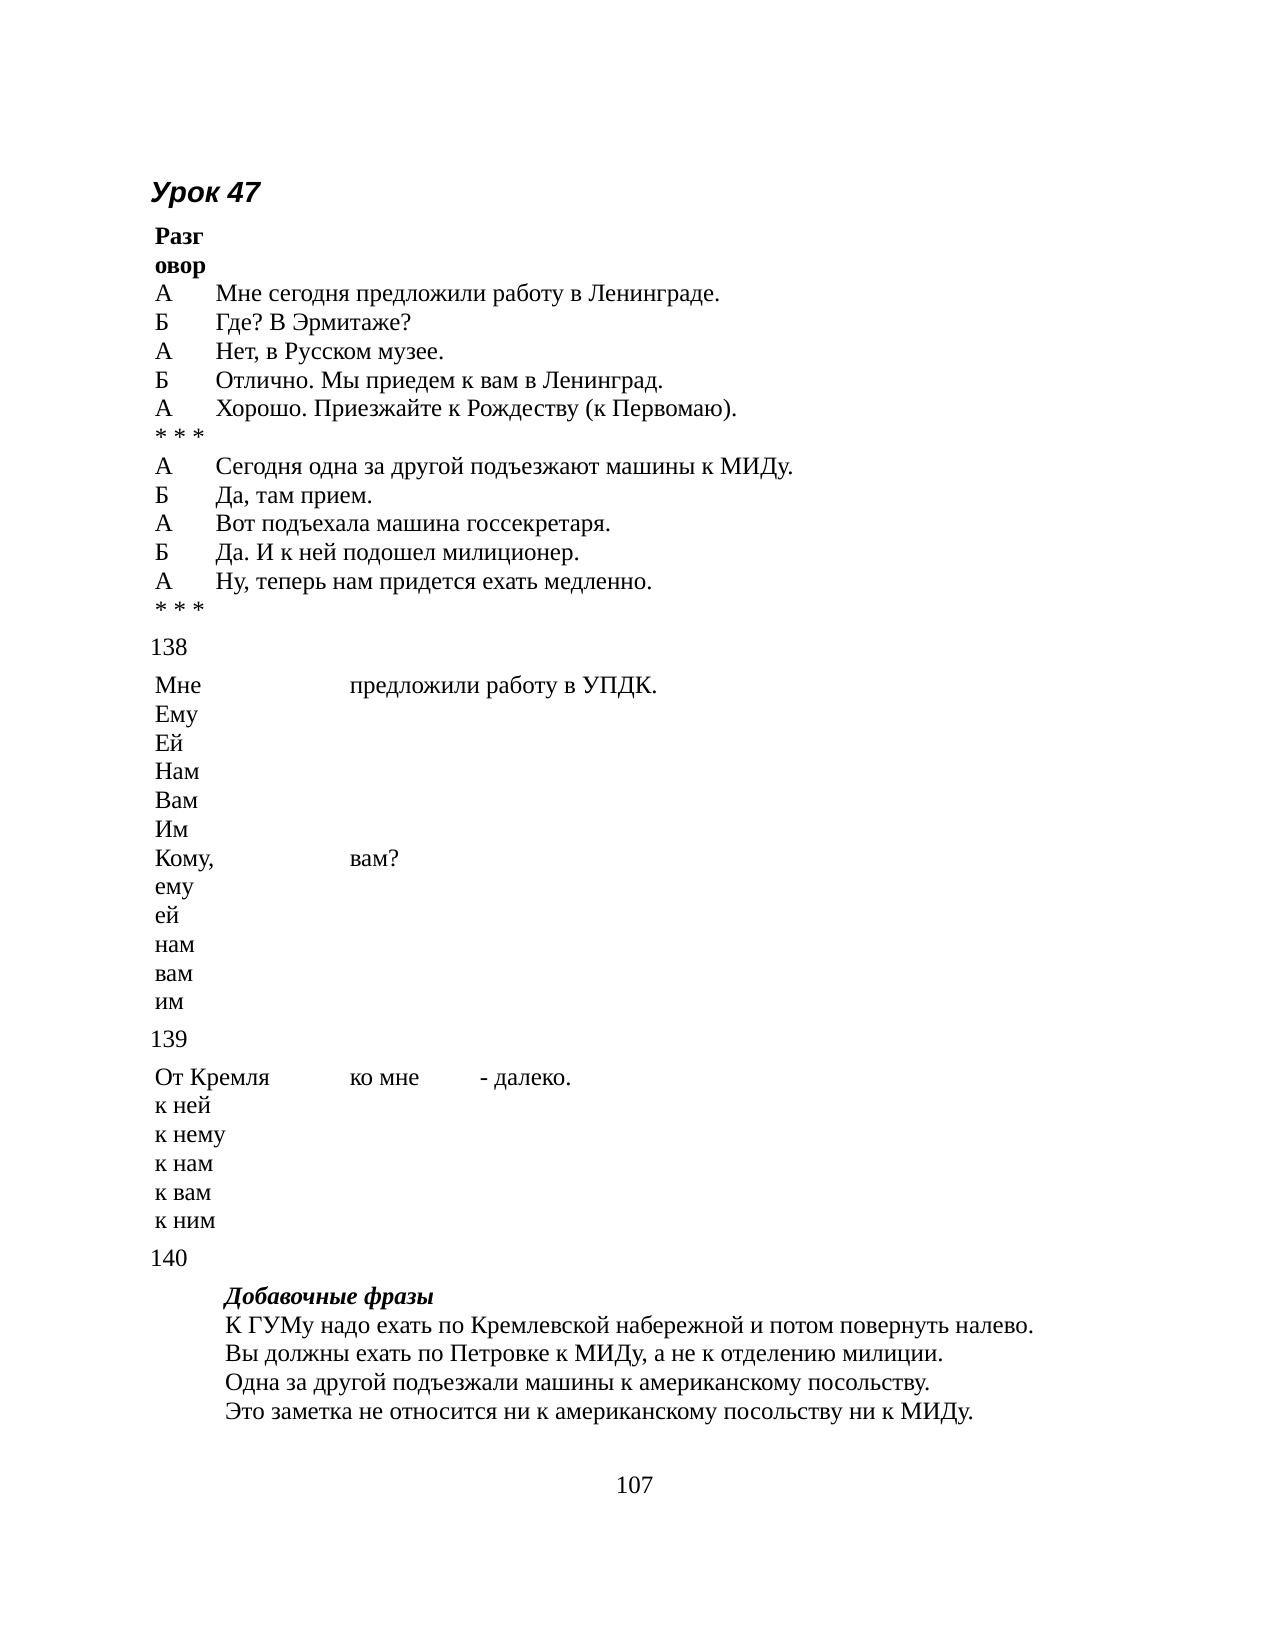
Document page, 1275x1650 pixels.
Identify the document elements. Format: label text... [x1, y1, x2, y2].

table_cell A [150, 394, 211, 422]
table_cell A [150, 279, 211, 307]
text Это заметка не относится ни к американскому посольству ни к МИДу. [225, 1396, 1125, 1425]
table_cell Ему [150, 699, 345, 728]
table_cell нам [150, 929, 345, 958]
table_cell Нам [150, 756, 345, 785]
table_cell к ней [150, 1091, 345, 1119]
table_cell вам? [345, 843, 1125, 871]
table_header От Кремля [150, 1062, 345, 1091]
table_cell A [150, 566, 211, 595]
table_cell Б [150, 537, 211, 566]
table_cell * * * [150, 595, 211, 623]
table_cell * * * [150, 422, 211, 451]
text Одна за другой подъезжали машины к американскому посольству. [225, 1367, 1125, 1396]
table_cell [345, 900, 1125, 929]
table_cell Мне сегодня предложили работу в Ленинграде. [211, 279, 1125, 307]
table_cell ему [150, 871, 345, 900]
table_cell [345, 986, 1125, 1015]
table_cell [211, 595, 1125, 623]
table_cell [345, 1148, 1125, 1177]
table_header предложили работу в УПДК. [345, 670, 1125, 699]
table_cell к ним [150, 1206, 345, 1234]
table_cell Б [150, 365, 211, 393]
table_cell к нему [150, 1119, 345, 1148]
table_header Разговор [150, 221, 211, 278]
table_cell Б [150, 480, 211, 508]
table_cell Ну, теперь нам придется ехать медленно. [211, 566, 1125, 595]
table_cell Ей [150, 728, 345, 756]
table_cell A [150, 451, 211, 480]
table_header ко мне [345, 1062, 475, 1091]
text 140 [150, 1243, 1125, 1272]
table_cell [211, 422, 1125, 451]
text 139 [150, 1024, 1125, 1053]
subtitle Урок 47 [150, 175, 1125, 208]
table_cell [345, 785, 1125, 814]
table_cell [345, 728, 1125, 756]
table_cell Им [150, 814, 345, 843]
table_cell Сегодня одна за другой подъезжают машины к МИДу. [211, 451, 1125, 480]
table_cell Да. И к ней подошел милиционер. [211, 537, 1125, 566]
table_cell Хорошо. Приезжайте к Рождеству (к Первомаю). [211, 394, 1125, 422]
table_cell [345, 1177, 1125, 1206]
table_cell им [150, 986, 345, 1015]
table_cell [345, 814, 1125, 843]
table_cell Б [150, 307, 211, 336]
table_cell [345, 958, 1125, 986]
table_cell [345, 756, 1125, 785]
table_cell [345, 871, 1125, 900]
table_cell A [150, 509, 211, 537]
table_header - далеко. [475, 1062, 1125, 1091]
table_header Мне [150, 670, 345, 699]
text 138 [150, 632, 1125, 661]
table_cell ей [150, 900, 345, 929]
table_cell Отлично. Мы приедем к вам в Ленинград. [211, 365, 1125, 393]
text К ГУМу надо ехать по Кремлевской набережной и потом повернуть налево. [225, 1310, 1125, 1338]
text Добавочные фразы [225, 1281, 1125, 1310]
text Вы должны ехать по Петровке к МИДу, а не к отделению милиции. [225, 1338, 1125, 1367]
table_cell к вам [150, 1177, 345, 1206]
table_cell к нам [150, 1148, 345, 1177]
table_cell Вот подъехала машина госсекретаря. [211, 509, 1125, 537]
table_cell [345, 929, 1125, 958]
table_cell [345, 1119, 1125, 1148]
table_cell Кому, [150, 843, 345, 871]
table_cell A [150, 336, 211, 365]
table_cell [345, 1206, 1125, 1234]
table_header [211, 221, 1125, 278]
table_cell [345, 1091, 1125, 1119]
table_cell Нет, в Русском музее. [211, 336, 1125, 365]
table_cell вам [150, 958, 345, 986]
table_cell Да, там прием. [211, 480, 1125, 508]
table_cell Где? В Эрмитаже? [211, 307, 1125, 336]
table_cell Вам [150, 785, 345, 814]
table_cell [345, 699, 1125, 728]
